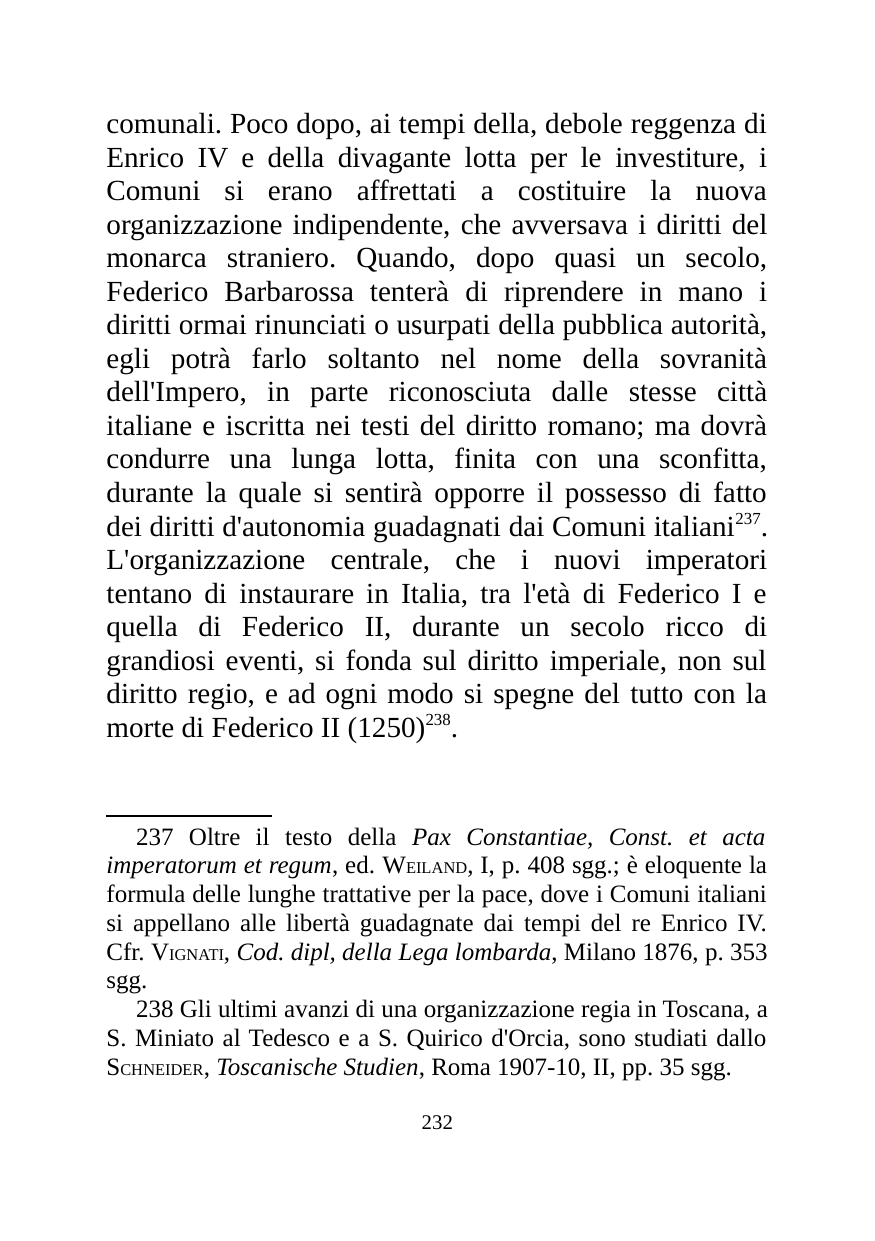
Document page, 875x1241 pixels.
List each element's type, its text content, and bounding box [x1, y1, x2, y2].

text Oltre il testo della Pax Constantiae, Const. et acta imperatorum et regum, ed. Weiland, I, p. 408 sgg.; è eloquente la formula delle lunghe trattative per la pace, dove i Comuni italiani si appellano alle libertà guadagnate dai tempi del re Enrico IV. Cfr. Vignati, Cod. dipl, della Lega lombarda, Milano 1876, p. 353 sgg. [106, 822, 768, 994]
text comunali. Poco dopo, ai tempi della, debole reggenza di Enrico IV e della divagante lotta per le investiture, i Comuni si erano affrettati a costituire la nuova organizzazione indipendente, che avversava i diritti del monarca straniero. Quando, dopo quasi un secolo, Federico Barbarossa tenterà di riprendere in mano i diritti ormai rinunciati o usurpati della pubblica autorità, egli potrà farlo soltanto nel nome della sovranità dell'Impero, in parte riconosciuta dalle stesse città italiane e iscritta nei testi del diritto romano; ma dovrà condurre una lunga lotta, finita con una sconfitta, durante la quale si sentirà opporre il possesso di fatto dei diritti d'autonomia guadagnati dai Comuni italiani. L'organizzazione centrale, che i nuovi imperatori tentano di instaurare in Italia, tra l'età di Federico I e quella di Federico II, durante un secolo ricco di grandiosi eventi, si fonda sul diritto imperiale, non sul diritto regio, e ad ogni modo si spegne del tutto con la morte di Federico II (1250). [106, 106, 768, 743]
text Gli ultimi avanzi di una organizzazione regia in Toscana, a S. Miniato al Tedesco e a S. Quirico d'Orcia, sono studiati dallo Schneider, Toscanische Studien, Roma 1907-10, II, pp. 35 sgg. [106, 994, 768, 1080]
